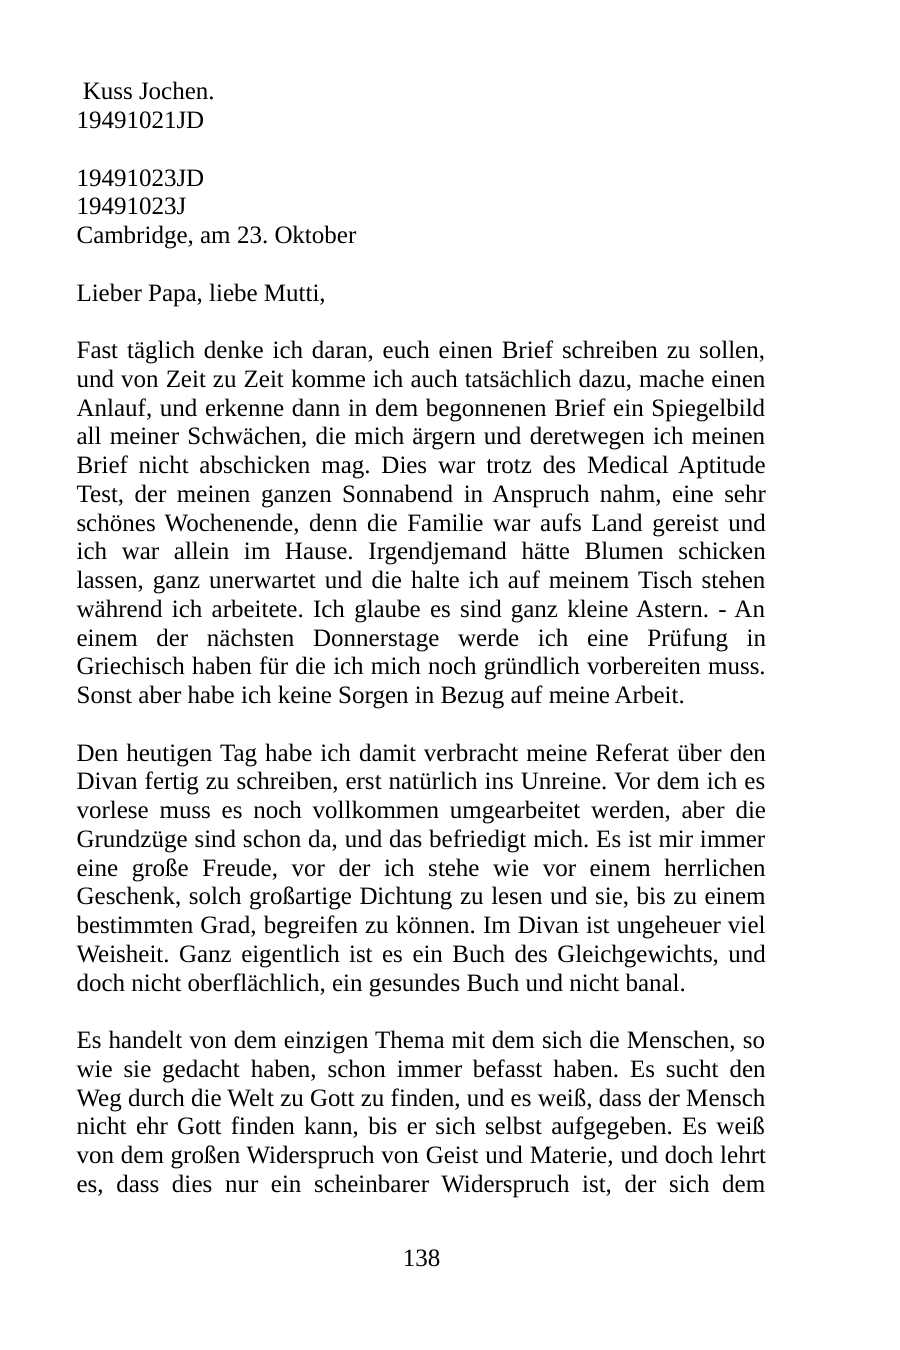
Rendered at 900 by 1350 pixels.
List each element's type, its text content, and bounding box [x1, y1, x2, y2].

text Den heutigen Tag habe ich damit verbracht meine Referat über den Divan fertig zu schreiben, erst natürlich ins Unreine. Vor dem ich es vorlese muss es noch vollkommen umgearbeitet werden, aber die Grundzüge sind schon da, und das befriedigt mich. Es ist mir immer eine große Freude, vor der ich stehe wie vor einem herrlichen Geschenk, solch großartige Dichtung zu lesen und sie, bis zu einem bestimmten Grad, begreifen zu können. Im Divan ist ungeheuer viel Weisheit. Ganz eigentlich ist es ein Buch des Gleichgewichts, und doch nicht oberflächlich, ein gesundes Buch und nicht banal. [76, 738, 766, 996]
text Kuss Jochen. [76, 76, 766, 105]
text Fast täglich denke ich daran, euch einen Brief schreiben zu sollen, und von Zeit zu Zeit komme ich auch tatsächlich dazu, mache einen Anlauf, und erkenne dann in dem begonnenen Brief ein Spiegelbild all meiner Schwächen, die mich ärgern und deretwegen ich meinen Brief nicht abschicken mag. Dies war trotz des Medical Aptitude Test, der meinen ganzen Sonnabend in Anspruch nahm, eine sehr schönes Wochenende, denn die Familie war aufs Land gereist und ich war allein im Hause. Irgendjemand hätte Blumen schicken lassen, ganz unerwartet und die halte ich auf meinem Tisch stehen während ich arbeitete. Ich glaube es sind ganz kleine Astern. - An einem der nächsten Donnerstage werde ich eine Prüfung in Griechisch haben für die ich mich noch gründlich vorbereiten muss. Sonst aber habe ich keine Sorgen in Bezug auf meine Arbeit. [76, 335, 766, 709]
text Es handelt von dem einzigen Thema mit dem sich die Menschen, so wie sie gedacht haben, schon immer befasst haben. Es sucht den Weg durch die Welt zu Gott zu finden, und es weiß, dass der Mensch nicht ehr Gott finden kann, bis er sich selbst aufgegeben. Es weiß von dem großen Widerspruch von Geist und Materie, und doch lehrt es, dass dies nur ein scheinbarer Widerspruch ist, der sich dem [76, 1025, 766, 1198]
text 19491023J [76, 191, 766, 220]
text 19491021JD [76, 105, 766, 134]
text 19491023JD [76, 163, 766, 191]
text Lieber Papa, liebe Mutti, [76, 278, 766, 306]
text Cambridge, am 23. Oktober [76, 220, 766, 249]
